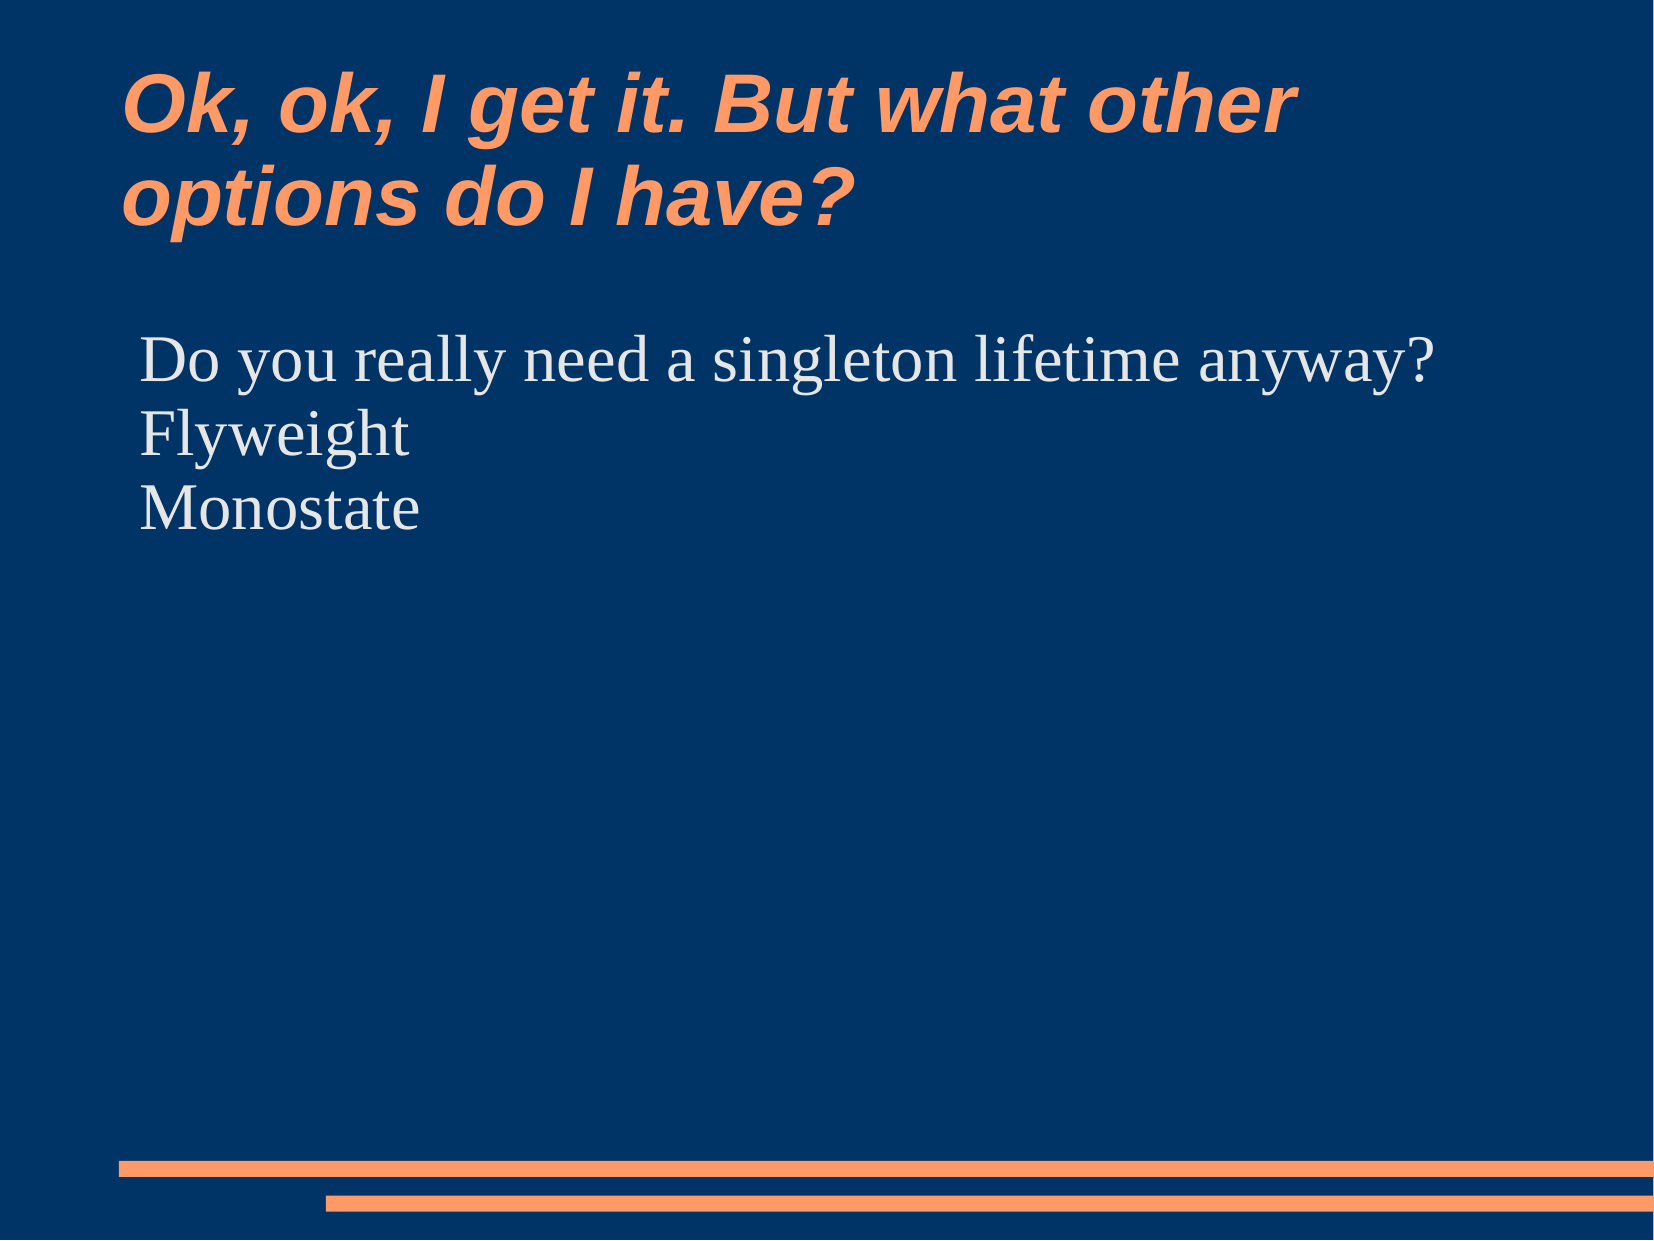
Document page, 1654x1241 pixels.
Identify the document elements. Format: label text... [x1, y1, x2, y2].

list Do you really need a singleton lifetime anyway? Flyweight Monostate [121, 322, 1561, 1118]
title Ok, ok, I get it. But what other options do I have? [121, 44, 1534, 256]
